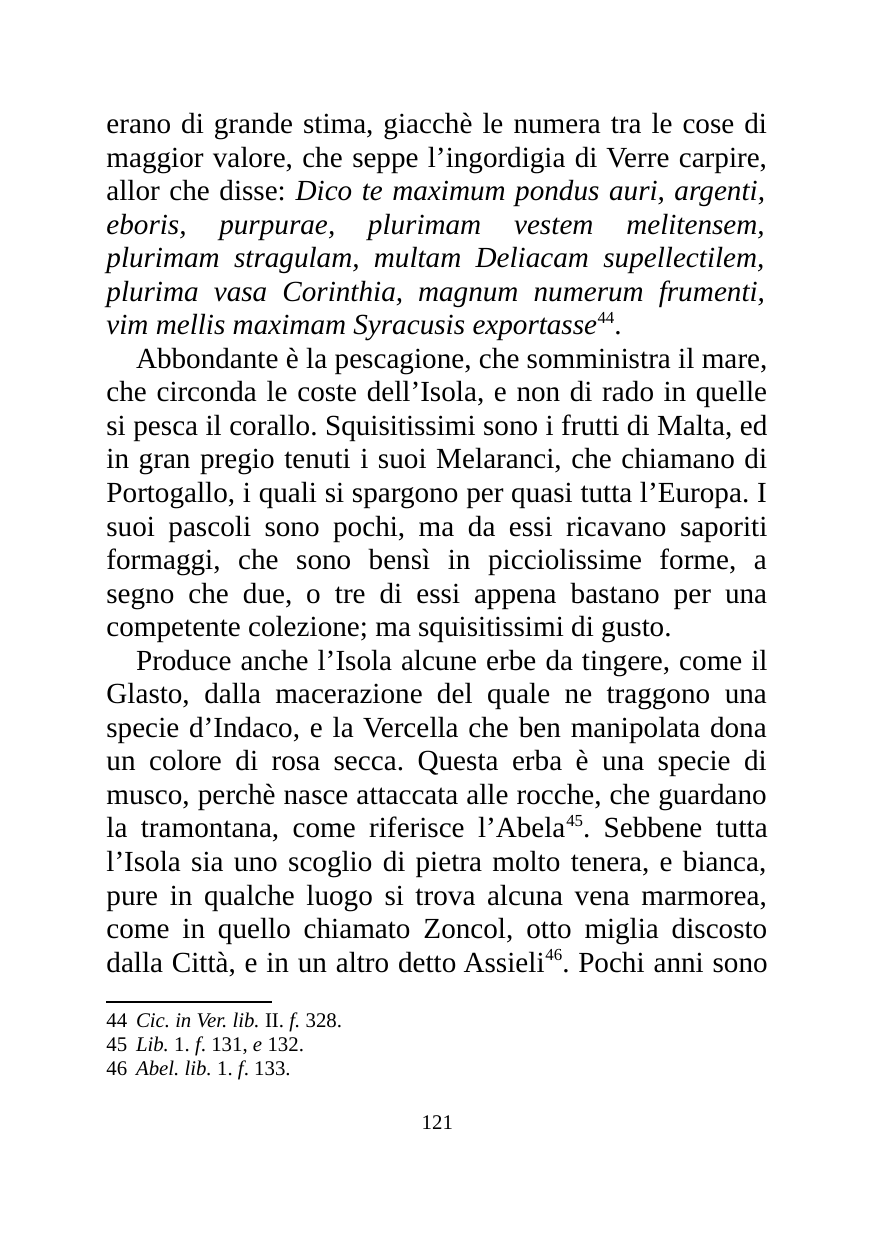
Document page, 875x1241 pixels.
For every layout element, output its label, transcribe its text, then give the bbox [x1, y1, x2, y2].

text erano di grande stima, giacchè le numera tra le cose di maggior valore, che seppe l’ingordigia di Verre carpire, allor che disse: Dico te maximum pondus auri, argenti, eboris, purpurae, plurimam vestem melitensem, plurimam stragulam, multam Deliacam supellectilem, plurima vasa Corinthia, magnum numerum frumenti, vim mellis maximam Syracusis exportasse. [106, 106, 768, 341]
text Abel. lib. 1. f. 133. [106, 1056, 768, 1080]
text Lib. 1. f. 131, e 132. [106, 1032, 768, 1056]
text Produce anche l’Isola alcune erbe da tingere, come il Glasto, dalla macerazione del quale ne traggono una specie d’Indaco, e la Vercella che ben manipolata dona un colore di rosa secca. Questa erba è una specie di musco, perchè nasce attaccata alle rocche, che guardano la tramontana, come riferisce l’Abela. Sebbene tutta l’Isola sia uno scoglio di pietra molto tenera, e bianca, pure in qualche luogo si trova alcuna vena marmorea, come in quello chiamato Zoncol, otto miglia discosto dalla Città, e in un altro detto Assieli. Pochi anni sono [106, 643, 768, 978]
text Abbondante è la pescagione, che somministra il mare, che circonda le coste dell’Isola, e non di rado in quelle si pesca il corallo. Squisitissimi sono i frutti di Malta, ed in gran pregio tenuti i suoi Melaranci, che chiamano di Portogallo, i quali si spargono per quasi tutta l’Europa. I suoi pascoli sono pochi, ma da essi ricavano saporiti formaggi, che sono bensì in picciolissime forme, a segno che due, o tre di essi appena bastano per una competente colezione; ma squisitissimi di gusto. [106, 341, 768, 643]
text Cic. in Ver. lib. II. f. 328. [106, 1008, 768, 1032]
